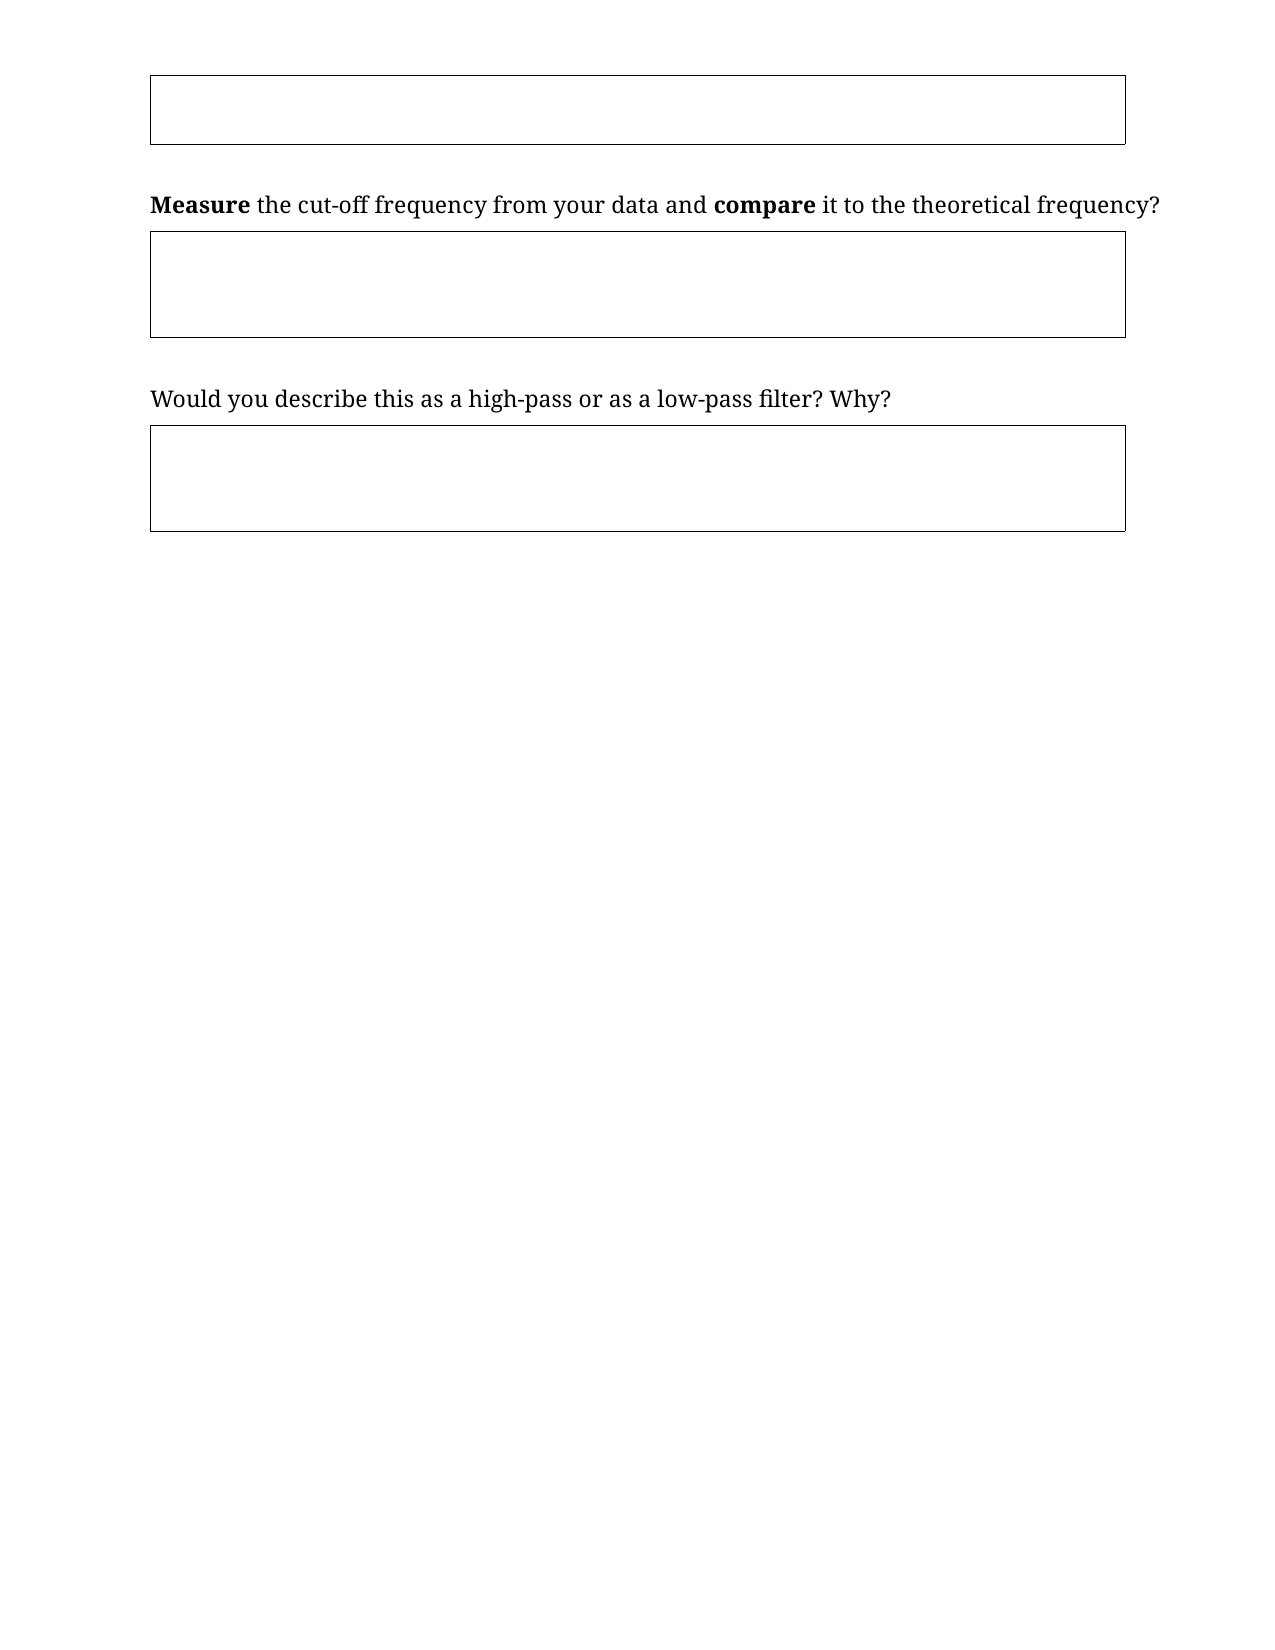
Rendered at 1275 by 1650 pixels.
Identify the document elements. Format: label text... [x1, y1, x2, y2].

text Would you describe this as a high-pass or as a low-pass filter? Why? [150, 387, 1275, 412]
text Measure the cut-off frequency from your data and compare it to the theoretical frequency? [150, 194, 1275, 219]
